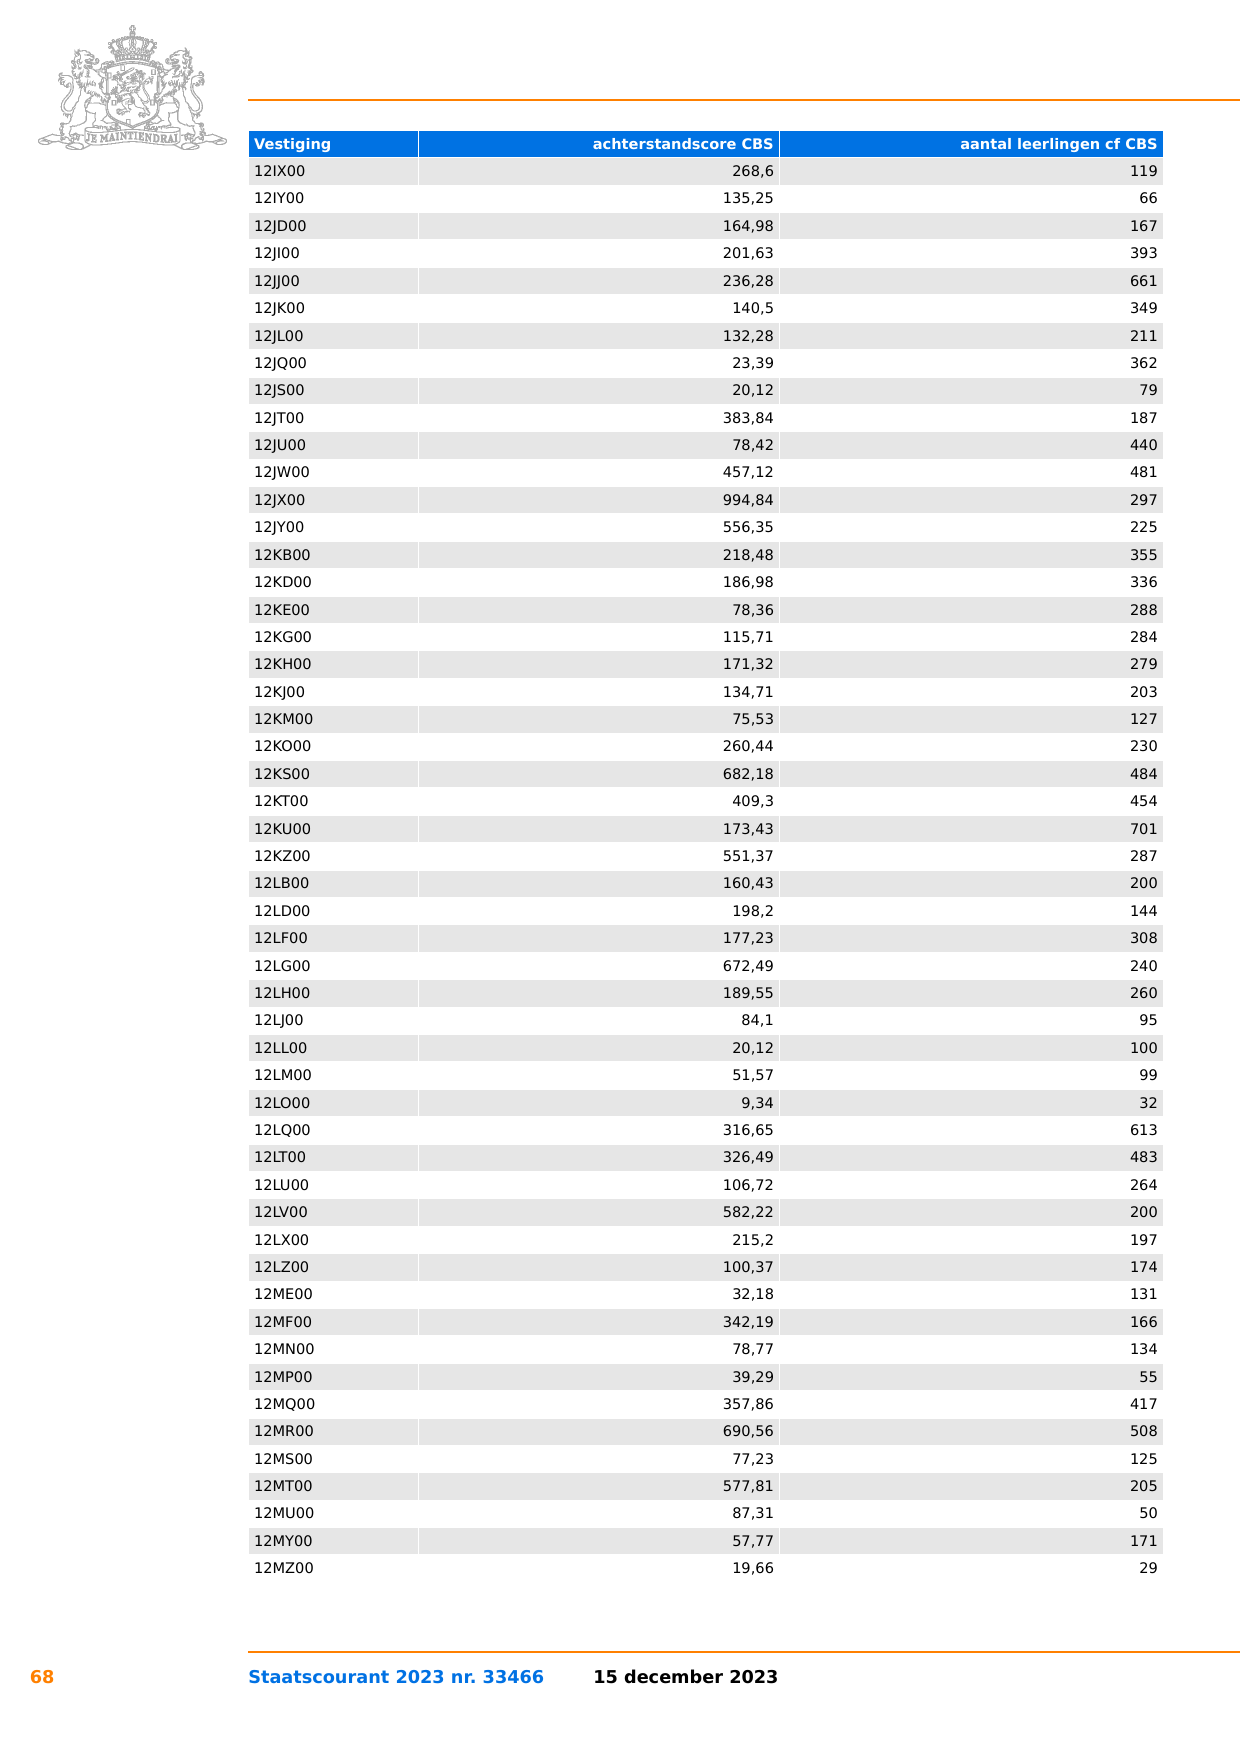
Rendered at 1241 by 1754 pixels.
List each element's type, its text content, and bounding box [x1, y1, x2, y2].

table_cell 336 [780, 569, 1163, 596]
table_cell 115,71 [419, 624, 779, 650]
table_cell 12MY00 [249, 1528, 418, 1554]
table_cell 12JY00 [249, 515, 418, 541]
table_cell 12LM00 [249, 1063, 418, 1089]
table_cell 57,77 [419, 1528, 779, 1554]
table_cell 95 [780, 1008, 1163, 1034]
table_cell 12LZ00 [249, 1254, 418, 1281]
table_cell 383,84 [419, 405, 779, 431]
table_cell 12JL00 [249, 323, 418, 349]
table_cell 174 [780, 1254, 1163, 1281]
table_cell 279 [780, 651, 1163, 678]
table_cell 994,84 [419, 487, 779, 513]
table_cell 230 [780, 734, 1163, 760]
table_cell 260 [780, 980, 1163, 1007]
table_cell 119 [780, 158, 1163, 185]
table_cell 32,18 [419, 1282, 779, 1308]
table_cell 12JS00 [249, 378, 418, 404]
table_cell 355 [780, 542, 1163, 568]
table_cell 78,77 [419, 1336, 779, 1363]
table_cell 582,22 [419, 1199, 779, 1226]
table_cell 12LH00 [249, 980, 418, 1007]
table_cell 12JK00 [249, 295, 418, 322]
table_cell 78,36 [419, 597, 779, 623]
table_cell 12JD00 [249, 213, 418, 239]
table_cell 197 [780, 1227, 1163, 1253]
table_cell 12KZ00 [249, 843, 418, 869]
table_cell 12KE00 [249, 597, 418, 623]
table_cell 287 [780, 843, 1163, 869]
table_cell 316,65 [419, 1117, 779, 1143]
table_cell 77,23 [419, 1446, 779, 1472]
table_cell 12LV00 [249, 1199, 418, 1226]
table_cell 203 [780, 679, 1163, 705]
table_cell 12MZ00 [249, 1556, 418, 1582]
table_cell 682,18 [419, 761, 779, 787]
table_cell 12KS00 [249, 761, 418, 787]
table_cell 20,12 [419, 378, 779, 404]
table_cell 12MN00 [249, 1336, 418, 1363]
table_cell 12KB00 [249, 542, 418, 568]
table_cell 577,81 [419, 1473, 779, 1500]
table_cell 160,43 [419, 871, 779, 897]
table_cell 29 [780, 1556, 1163, 1582]
table_cell 551,37 [419, 843, 779, 869]
table_cell 12JJ00 [249, 268, 418, 294]
table_cell 672,49 [419, 953, 779, 979]
table_cell 201,63 [419, 241, 779, 267]
table_cell 177,23 [419, 925, 779, 952]
table_cell 55 [780, 1364, 1163, 1390]
table_cell 690,56 [419, 1419, 779, 1445]
table_cell 409,3 [419, 789, 779, 815]
table_cell 198,2 [419, 898, 779, 924]
table_cell 32 [780, 1090, 1163, 1116]
table_cell 134 [780, 1336, 1163, 1363]
table_cell 326,49 [419, 1145, 779, 1171]
table_cell 12KG00 [249, 624, 418, 650]
table_cell 166 [780, 1309, 1163, 1335]
table_cell 84,1 [419, 1008, 779, 1034]
table_cell 164,98 [419, 213, 779, 239]
table_cell 12KU00 [249, 816, 418, 842]
table_cell 362 [780, 350, 1163, 376]
table_cell 99 [780, 1063, 1163, 1089]
table_cell 187 [780, 405, 1163, 431]
table_cell 12LJ00 [249, 1008, 418, 1034]
table_cell 240 [780, 953, 1163, 979]
table_header achterstandscore CBS [419, 131, 779, 157]
table_cell 260,44 [419, 734, 779, 760]
table_cell 131 [780, 1282, 1163, 1308]
table_cell 308 [780, 925, 1163, 952]
table_cell 12LX00 [249, 1227, 418, 1253]
table_cell 12JW00 [249, 460, 418, 486]
table_cell 556,35 [419, 515, 779, 541]
table_cell 12MT00 [249, 1473, 418, 1500]
table_cell 9,34 [419, 1090, 779, 1116]
table_cell 87,31 [419, 1501, 779, 1527]
table_cell 171 [780, 1528, 1163, 1554]
table_cell 215,2 [419, 1227, 779, 1253]
table_cell 12LB00 [249, 871, 418, 897]
table_cell 75,53 [419, 706, 779, 733]
table_cell 613 [780, 1117, 1163, 1143]
table_cell 51,57 [419, 1063, 779, 1089]
table_cell 66 [780, 186, 1163, 212]
table_cell 12LD00 [249, 898, 418, 924]
table_cell 12LT00 [249, 1145, 418, 1171]
table_cell 508 [780, 1419, 1163, 1445]
table_cell 39,29 [419, 1364, 779, 1390]
table_cell 454 [780, 789, 1163, 815]
table_cell 171,32 [419, 651, 779, 678]
table_cell 173,43 [419, 816, 779, 842]
table_cell 19,66 [419, 1556, 779, 1582]
table_cell 457,12 [419, 460, 779, 486]
table_cell 186,98 [419, 569, 779, 596]
table_cell 12JT00 [249, 405, 418, 431]
table_cell 349 [780, 295, 1163, 322]
table_cell 483 [780, 1145, 1163, 1171]
table_cell 106,72 [419, 1172, 779, 1198]
table_cell 701 [780, 816, 1163, 842]
table_cell 189,55 [419, 980, 779, 1007]
table_cell 12KO00 [249, 734, 418, 760]
table_cell 661 [780, 268, 1163, 294]
table_cell 12MP00 [249, 1364, 418, 1390]
table_cell 132,28 [419, 323, 779, 349]
table_header aantal leerlingen cf CBS [780, 131, 1163, 157]
table_cell 79 [780, 378, 1163, 404]
table_cell 12MR00 [249, 1419, 418, 1445]
table_cell 357,86 [419, 1391, 779, 1417]
table_cell 127 [780, 706, 1163, 733]
table_cell 12MQ00 [249, 1391, 418, 1417]
table_cell 12JQ00 [249, 350, 418, 376]
table_cell 284 [780, 624, 1163, 650]
table_cell 12ME00 [249, 1282, 418, 1308]
table_cell 12KD00 [249, 569, 418, 596]
table_cell 12IY00 [249, 186, 418, 212]
table_cell 200 [780, 871, 1163, 897]
table_cell 12JX00 [249, 487, 418, 513]
table_cell 342,19 [419, 1309, 779, 1335]
table_cell 12LG00 [249, 953, 418, 979]
table_cell 393 [780, 241, 1163, 267]
table_cell 12KJ00 [249, 679, 418, 705]
table_cell 100 [780, 1035, 1163, 1061]
table_cell 12KT00 [249, 789, 418, 815]
table_cell 140,5 [419, 295, 779, 322]
table_cell 12LQ00 [249, 1117, 418, 1143]
table_cell 211 [780, 323, 1163, 349]
table_cell 12KM00 [249, 706, 418, 733]
table_cell 134,71 [419, 679, 779, 705]
table_cell 167 [780, 213, 1163, 239]
table_cell 125 [780, 1446, 1163, 1472]
table_cell 12JU00 [249, 432, 418, 459]
table_cell 218,48 [419, 542, 779, 568]
table_cell 20,12 [419, 1035, 779, 1061]
table_cell 78,42 [419, 432, 779, 459]
table_cell 288 [780, 597, 1163, 623]
table_cell 12LF00 [249, 925, 418, 952]
table_cell 12KH00 [249, 651, 418, 678]
table_cell 12LL00 [249, 1035, 418, 1061]
table_cell 297 [780, 487, 1163, 513]
table_cell 23,39 [419, 350, 779, 376]
table_cell 236,28 [419, 268, 779, 294]
table_cell 205 [780, 1473, 1163, 1500]
table_cell 100,37 [419, 1254, 779, 1281]
table_cell 12MU00 [249, 1501, 418, 1527]
table_cell 264 [780, 1172, 1163, 1198]
picture [38, 25, 227, 150]
table_cell 481 [780, 460, 1163, 486]
table_cell 50 [780, 1501, 1163, 1527]
table_cell 484 [780, 761, 1163, 787]
table_cell 144 [780, 898, 1163, 924]
table_header Vestiging [249, 131, 418, 157]
table_cell 135,25 [419, 186, 779, 212]
table_cell 417 [780, 1391, 1163, 1417]
table_cell 12MF00 [249, 1309, 418, 1335]
table_cell 12JI00 [249, 241, 418, 267]
table_cell 200 [780, 1199, 1163, 1226]
table_cell 12LO00 [249, 1090, 418, 1116]
table_cell 225 [780, 515, 1163, 541]
table_cell 12MS00 [249, 1446, 418, 1472]
table_cell 12IX00 [249, 158, 418, 185]
table_cell 440 [780, 432, 1163, 459]
table_cell 268,6 [419, 158, 779, 185]
table_cell 12LU00 [249, 1172, 418, 1198]
